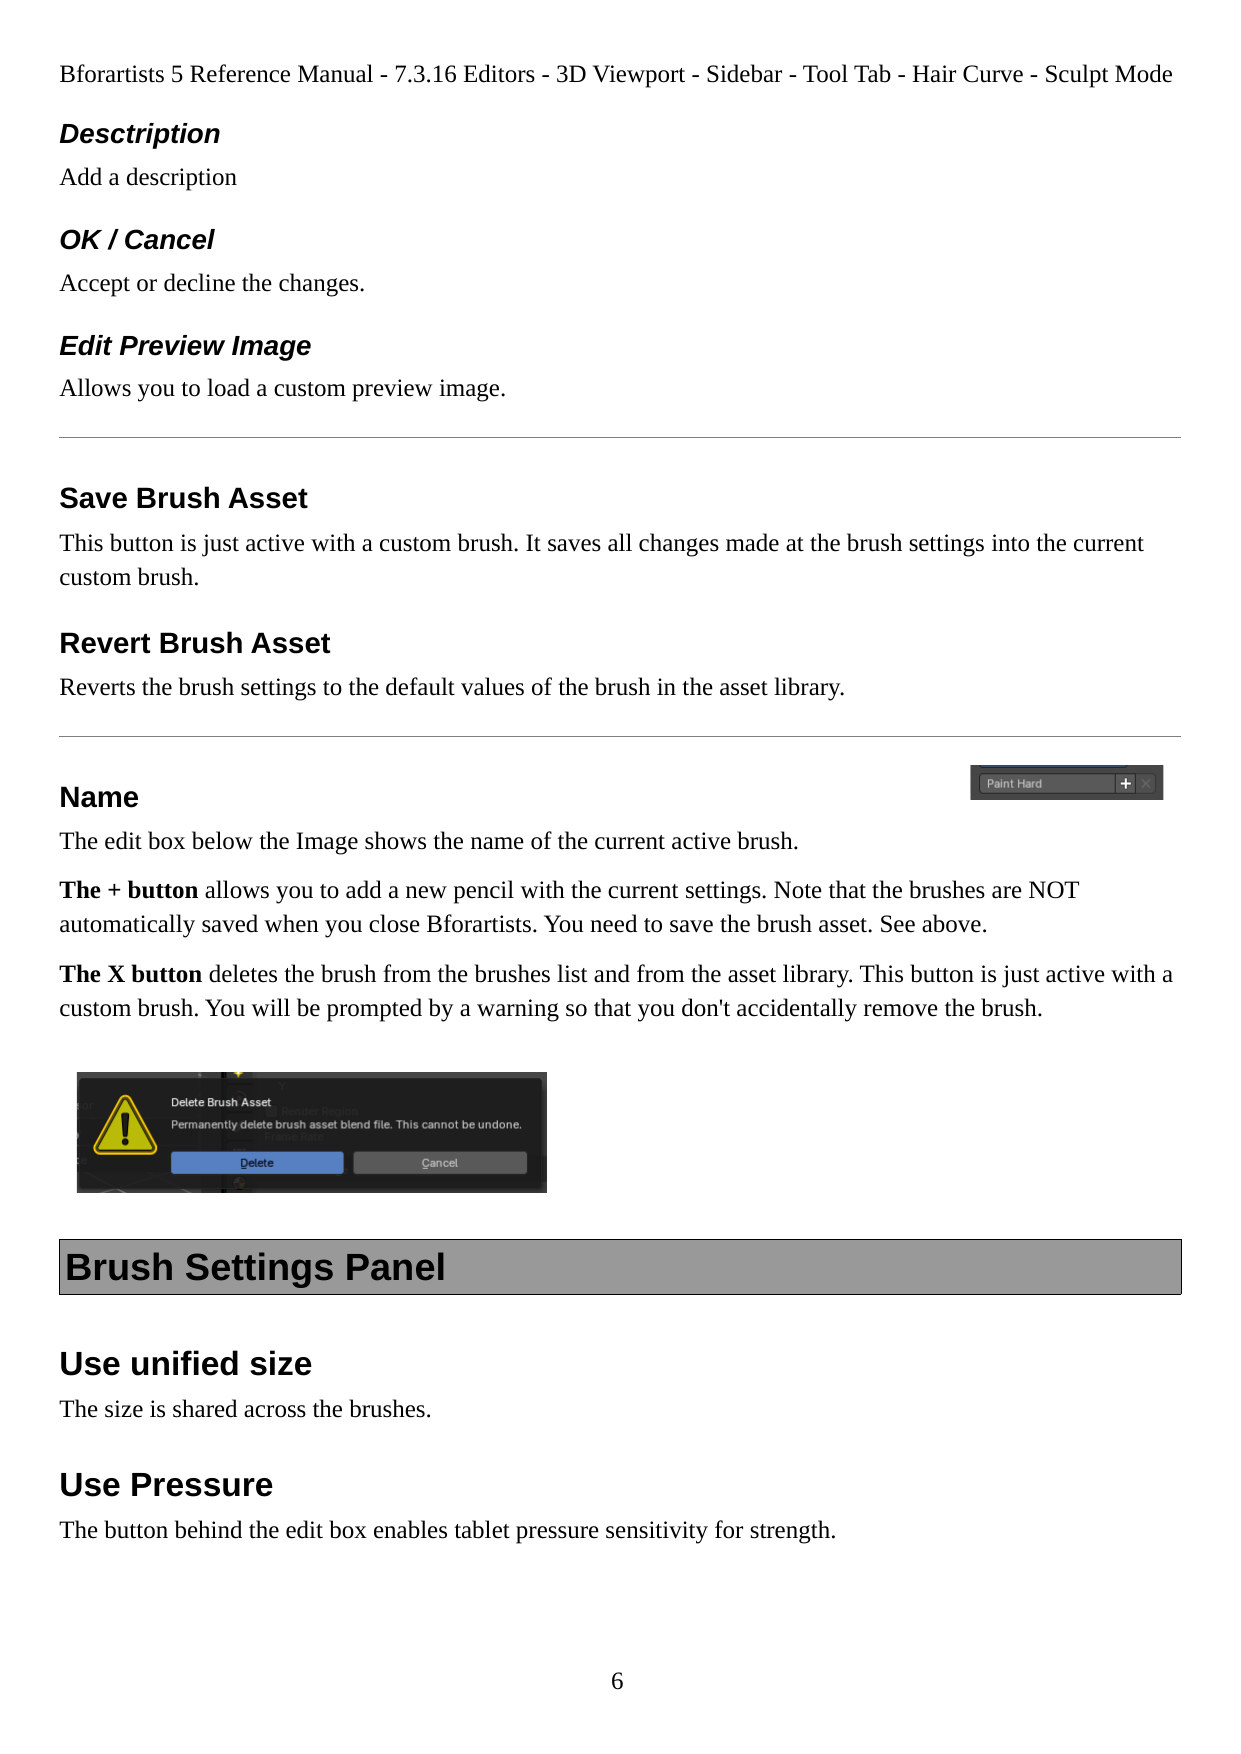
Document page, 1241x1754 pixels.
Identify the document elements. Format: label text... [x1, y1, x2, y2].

subtitle Edit Preview Image [59, 329, 1181, 361]
text The + button allows you to add a new pencil with the current settings. Note that the brushes are NOT automatically saved when you close Bforartists. You need to save the brush asset. See above. [59, 875, 1181, 938]
text The size is shared across the brushes. [59, 1394, 1181, 1423]
text Reverts the brush settings to the default values of the brush in the asset library. [59, 672, 1181, 701]
text The edit box below the Image shows the name of the current active brush. [59, 826, 1181, 855]
subtitle Name [59, 780, 1181, 813]
text Add a description [59, 162, 1181, 190]
table_header Brush Settings Panel [60, 1240, 1181, 1294]
subtitle Use Pressure [59, 1464, 1181, 1503]
text This button is just active with a custom brush. It saves all changes made at the brush settings into the current custom brush. [59, 528, 1181, 591]
subtitle Use unified size [59, 1343, 1181, 1382]
subtitle Save Brush Asset [59, 481, 1181, 515]
picture [970, 765, 1164, 800]
text Accept or decline the changes. [59, 268, 1181, 296]
picture [76, 1072, 547, 1193]
text The button behind the edit box enables tablet pressure sensitivity for strength. [59, 1516, 1181, 1544]
text The X button deletes the brush from the brushes list and from the asset library. This button is just active with a custom brush. You will be prompted by a warning so that you don't accidentally remove the brush. [59, 959, 1181, 1022]
text Allows you to load a custom preview image. [59, 373, 1181, 402]
subtitle Revert Brush Asset [59, 626, 1181, 659]
subtitle Desctription [59, 117, 1181, 149]
subtitle OK / Cancel [59, 223, 1181, 255]
